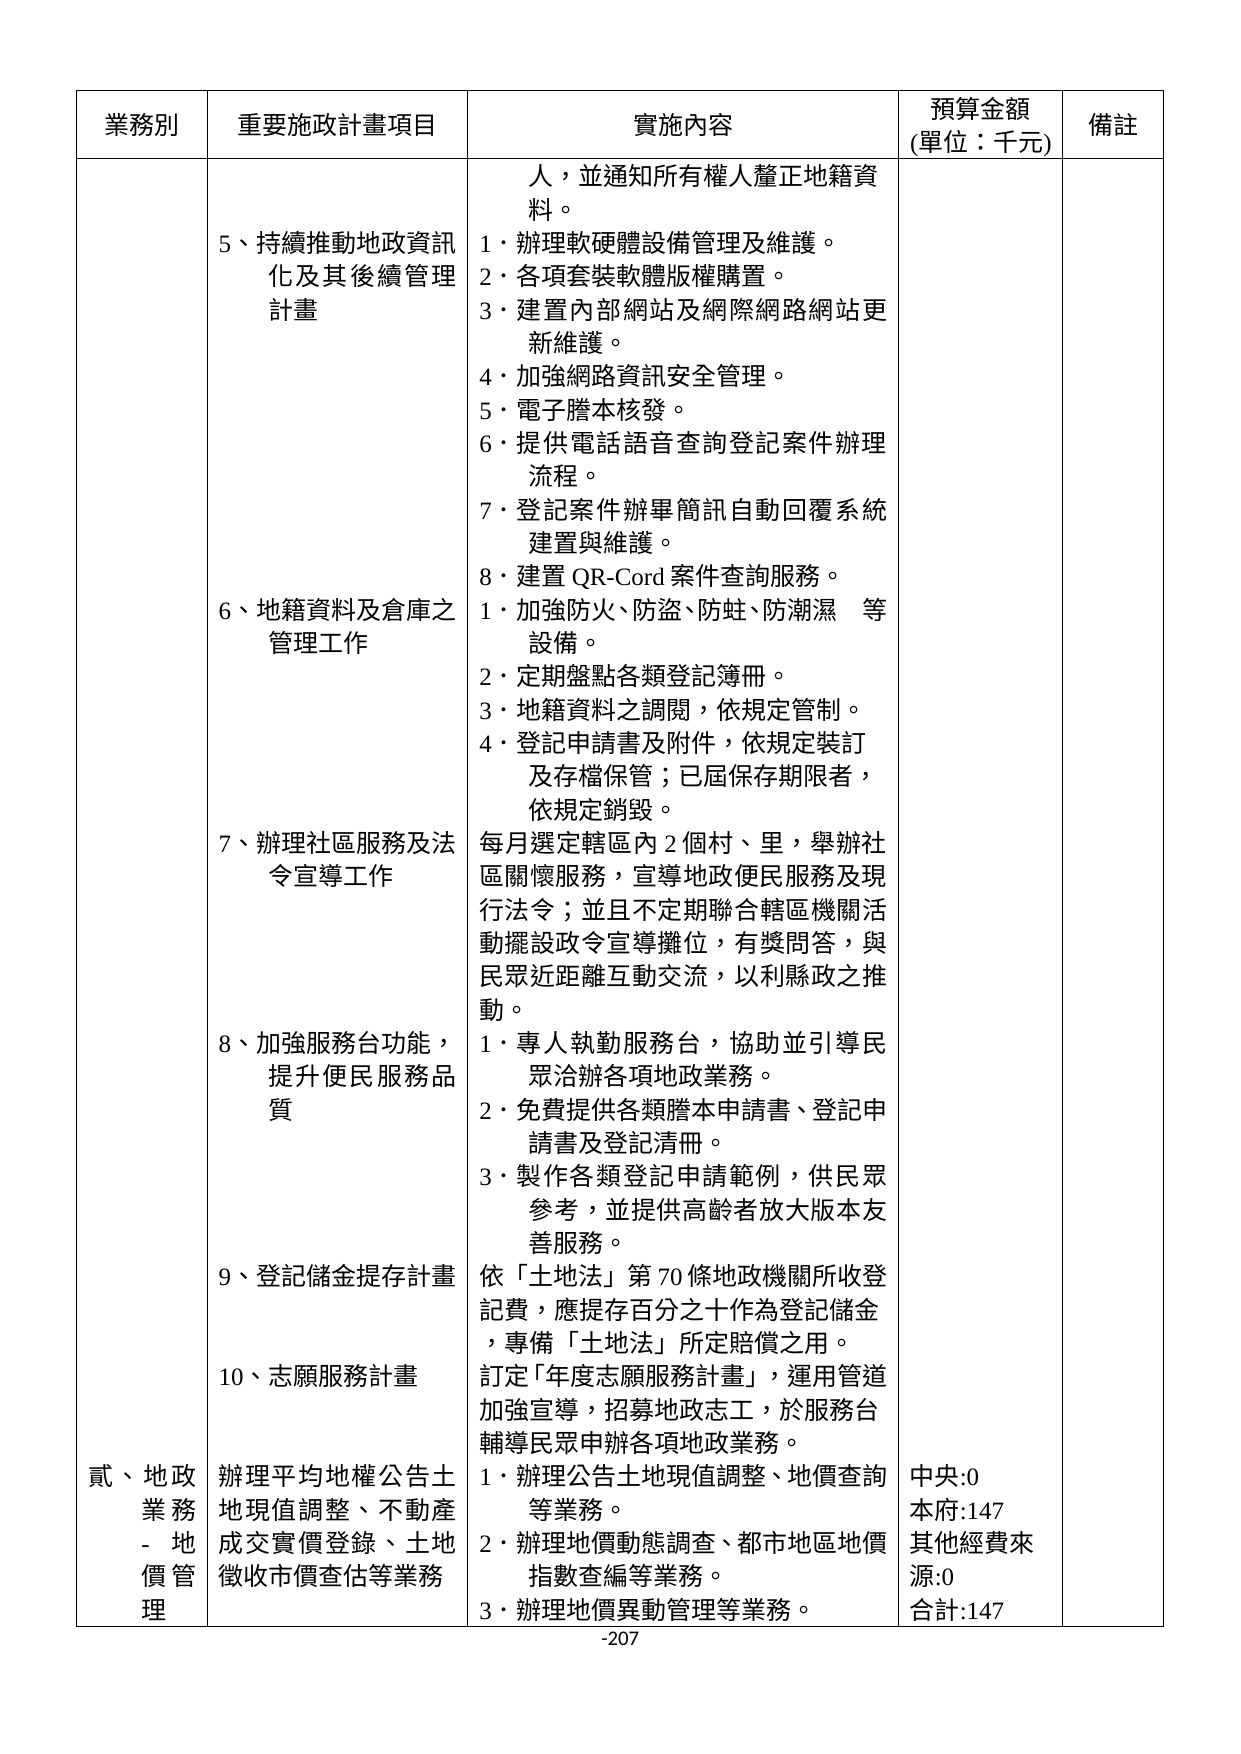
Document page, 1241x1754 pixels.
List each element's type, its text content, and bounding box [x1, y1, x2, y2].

table_cell [1063, 226, 1163, 592]
table_cell [899, 1259, 1062, 1359]
table_header 實施內容 [468, 91, 898, 158]
table_header 預算金額 (單位：千元) [899, 91, 1062, 158]
table_cell [1063, 826, 1163, 1026]
table_cell 辦理軟硬體設備管理及維護。 各項套裝軟體版權購置。 建置內部網站及網際網路網站更新維護。 加強網路資訊安全管理。 電子謄本核發。 提供電話語音查詢登記案件辦理流程。 登記案件辦畢簡訊自動回覆系統建置與維護。 建置QR-Cord案件查詢服務。 [468, 226, 898, 592]
table_cell 加強服務台功能，提升便民服務品質 [208, 1026, 467, 1259]
table_cell [77, 826, 207, 1026]
table_cell 辦理公告土地現值調整、地價查詢等業務。 辦理地價動態調查、都市地區地價指數查編等業務。 辦理地價異動管理等業務。 [468, 1459, 898, 1626]
table_header 重要施政計畫項目 [208, 91, 467, 158]
table_cell 持續推動地政資訊化及其後續管理計畫 [208, 226, 467, 592]
table_cell [77, 1359, 207, 1459]
table_cell 專人執勤服務台，協助並引導民眾洽辦各項地政業務。 免費提供各類謄本申請書、登記申請書及登記清冊。 製作各類登記申請範例，供民眾參考，並提供高齡者放大版本友善服務。 [468, 1026, 898, 1259]
table_cell [77, 593, 207, 826]
table_cell 志願服務計畫 [208, 1359, 467, 1459]
table_cell [899, 593, 1062, 826]
table_cell 加強防火、防盜、防蛀、防潮濕 等設備。 定期盤點各類登記簿冊。 地籍資料之調閱，依規定管制。 登記申請書及附件，依規定裝訂及存檔保管；已屆保存期限者，依規定銷毀。 [468, 593, 898, 826]
table_cell 登記儲金提存計畫 [208, 1259, 467, 1359]
table_cell [899, 1359, 1062, 1459]
table_cell 辦理社區服務及法令宣導工作 [208, 826, 467, 1026]
table_cell [1063, 1359, 1163, 1459]
table_cell 中央:0 本府:147 其他經費來源:0 合計:147 [899, 1459, 1062, 1626]
table_cell 每月選定轄區內2個村、里，舉辦社區關懷服務，宣導地政便民服務及現行法令；並且不定期聯合轄區機關活動擺設政令宣導攤位，有獎問答，與民眾近距離互動交流，以利縣政之推動。 [468, 826, 898, 1026]
table_cell [77, 1259, 207, 1359]
table_cell [1063, 1026, 1163, 1259]
table_header 業務別 [77, 91, 207, 158]
table_cell [899, 826, 1062, 1026]
table_cell 辦理平均地權公告土地現值調整、不動產成交實價登錄、土地徵收市價查估等業務 [208, 1459, 467, 1626]
table_cell 訂定「年度志願服務計畫」，運用管道加強宣導，招募地政志工，於服務台輔導民眾申辦各項地政業務。 [468, 1359, 898, 1459]
table_cell [899, 226, 1062, 592]
table_cell [899, 1026, 1062, 1259]
table_cell [1063, 1459, 1163, 1626]
table_cell [1063, 159, 1163, 226]
table_cell [899, 159, 1062, 226]
table_cell 人，並通知所有權人釐正地籍資料。 [468, 159, 898, 226]
table_cell 地籍資料及倉庫之管理工作 [208, 593, 467, 826]
table_header 備註 [1063, 91, 1163, 158]
table_cell [208, 159, 467, 226]
table_cell [77, 226, 207, 592]
table_cell [1063, 593, 1163, 826]
table_cell [77, 159, 207, 226]
table_cell 依「土地法」第70條地政機關所收登記費，應提存百分之十作為登記儲金，專備「土地法」所定賠償之用。 [468, 1259, 898, 1359]
table_cell [77, 1026, 207, 1259]
table_cell 貳、地政業務-地價管理 [77, 1459, 207, 1626]
table_cell [1063, 1259, 1163, 1359]
